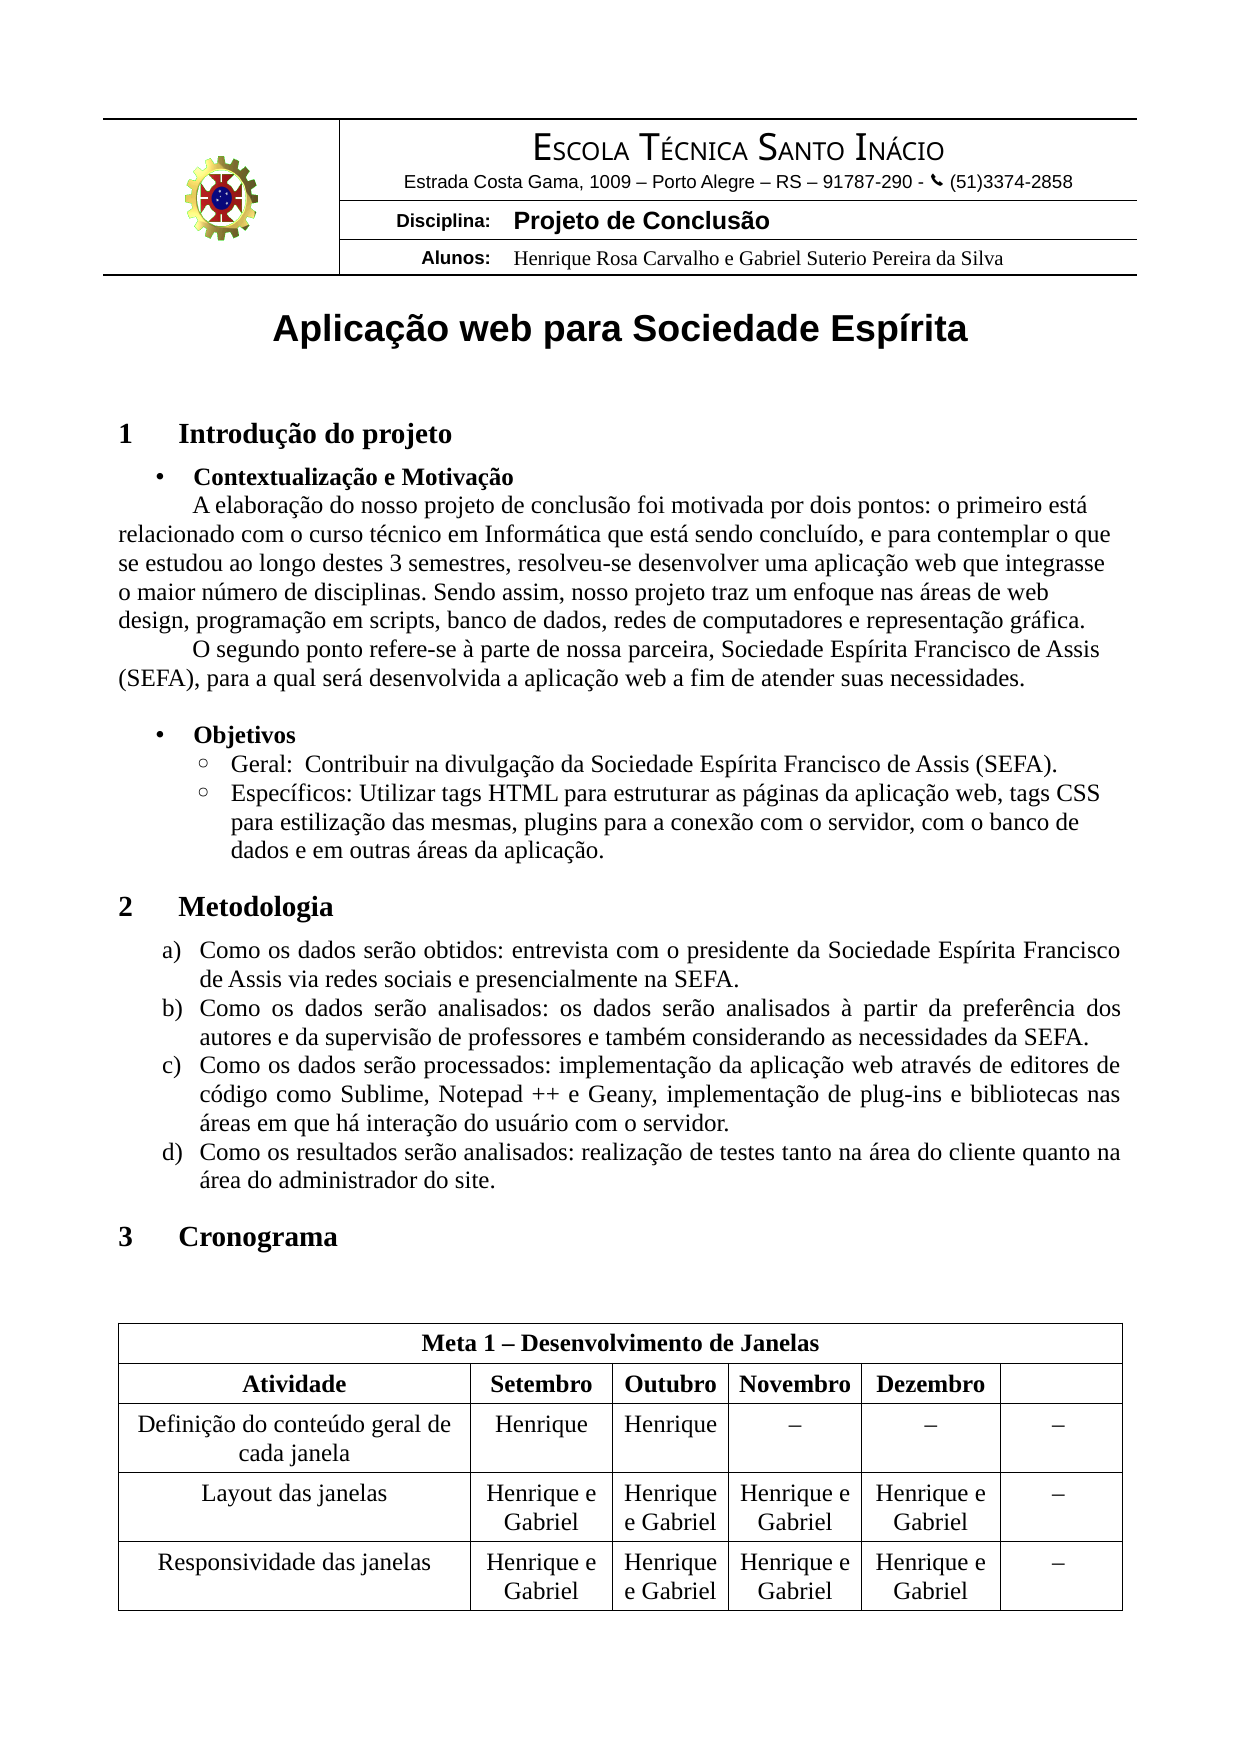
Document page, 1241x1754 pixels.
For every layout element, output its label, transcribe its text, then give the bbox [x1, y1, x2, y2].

table_cell Henrique e Gabriel [862, 1473, 1000, 1541]
table_cell Henrique [471, 1404, 612, 1472]
table_cell Novembro [729, 1364, 861, 1403]
table_cell – [1001, 1542, 1122, 1610]
subtitle Introdução do projeto [118, 416, 1122, 449]
subtitle Aplicação web para Sociedade Espírita [118, 306, 1122, 349]
subtitle Metodologia [118, 889, 1122, 923]
text O segundo ponto refere-se à parte de nossa parceira, Sociedade Espírita Francisco de Assis (SEFA), para a qual será desenvolvida a aplicação web a fim de atender suas necessidades. [118, 634, 1122, 692]
table_cell – [1001, 1473, 1122, 1541]
table_cell Henrique e Gabriel [613, 1473, 728, 1541]
picture [165, 148, 278, 246]
subtitle Cronograma [118, 1219, 1122, 1253]
table_header [103, 120, 339, 274]
list Como os dados serão obtidos: entrevista com o presidente da Sociedade Espírita Francisco de Assis via redes sociais e presencialmente na SEFA. [162, 935, 1122, 993]
table_cell – [1001, 1404, 1122, 1472]
table_cell Henrique Rosa Carvalho e Gabriel Suterio Pereira da Silva [502, 240, 1137, 274]
table_cell – [862, 1404, 1000, 1472]
list Como os dados serão analisados: os dados serão analisados à partir da preferência dos autores e da supervisão de professores e também considerando as necessidades da SEFA. [162, 993, 1122, 1050]
table_cell Henrique [613, 1404, 728, 1472]
table_cell Responsividade das janelas [119, 1542, 470, 1610]
table_cell Definição do conteúdo geral de cada janela [119, 1404, 470, 1472]
table_cell Atividade [119, 1364, 470, 1403]
table_header Escola Técnica Santo Inácio Estrada Costa Gama, 1009 – Porto Alegre – RS – 91787-290 -  (51)3374-2858 [340, 120, 1137, 200]
table_cell Dezembro [862, 1364, 1000, 1403]
table_cell Henrique e Gabriel [729, 1542, 861, 1610]
list Como os resultados serão analisados: realização de testes tanto na área do cliente quanto na área do administrador do site. [162, 1137, 1122, 1194]
list Geral: Contribuir na divulgação da Sociedade Espírita Francisco de Assis (SEFA). [193, 749, 1122, 778]
table_cell Projeto de Conclusão [502, 201, 1137, 239]
list Específicos: Utilizar tags HTML para estruturar as páginas da aplicação web, tags CSS para estilização das mesmas, plugins para a conexão com o servidor, com o banco de dados e em outras áreas da aplicação. [193, 778, 1122, 864]
list Como os dados serão processados: implementação da aplicação web através de editores de código como Sublime, Notepad ++ e Geany, implementação de plug-ins e bibliotecas nas áreas em que há interação do usuário com o servidor. [162, 1050, 1122, 1137]
table_cell Setembro [471, 1364, 612, 1403]
list Contextualização e Motivação [156, 462, 1122, 491]
table_cell Disciplina: [340, 201, 502, 239]
table_cell Outubro [613, 1364, 728, 1403]
table_cell Layout das janelas [119, 1473, 470, 1541]
table_header Meta 1 – Desenvolvimento de Janelas [119, 1324, 1122, 1363]
list Objetivos [156, 721, 1122, 749]
text A elaboração do nosso projeto de conclusão foi motivada por dois pontos: o primeiro está relacionado com o curso técnico em Informática que está sendo concluído, e para contemplar o que se estudou ao longo destes 3 semestres, resolveu-se desenvolver uma aplicação web que integrasse o maior número de disciplinas. Sendo assim, nosso projeto traz um enfoque nas áreas de web design, programação em scripts, banco de dados, redes de computadores e representação gráfica. [118, 491, 1122, 634]
table_cell Henrique e Gabriel [862, 1542, 1000, 1610]
table_cell Henrique e Gabriel [471, 1473, 612, 1541]
table_cell Henrique e Gabriel [613, 1542, 728, 1610]
table_cell Henrique e Gabriel [471, 1542, 612, 1610]
table_cell [1001, 1364, 1122, 1403]
table_cell Alunos: [340, 240, 502, 274]
table_cell Henrique e Gabriel [729, 1473, 861, 1541]
table_cell – [729, 1404, 861, 1472]
